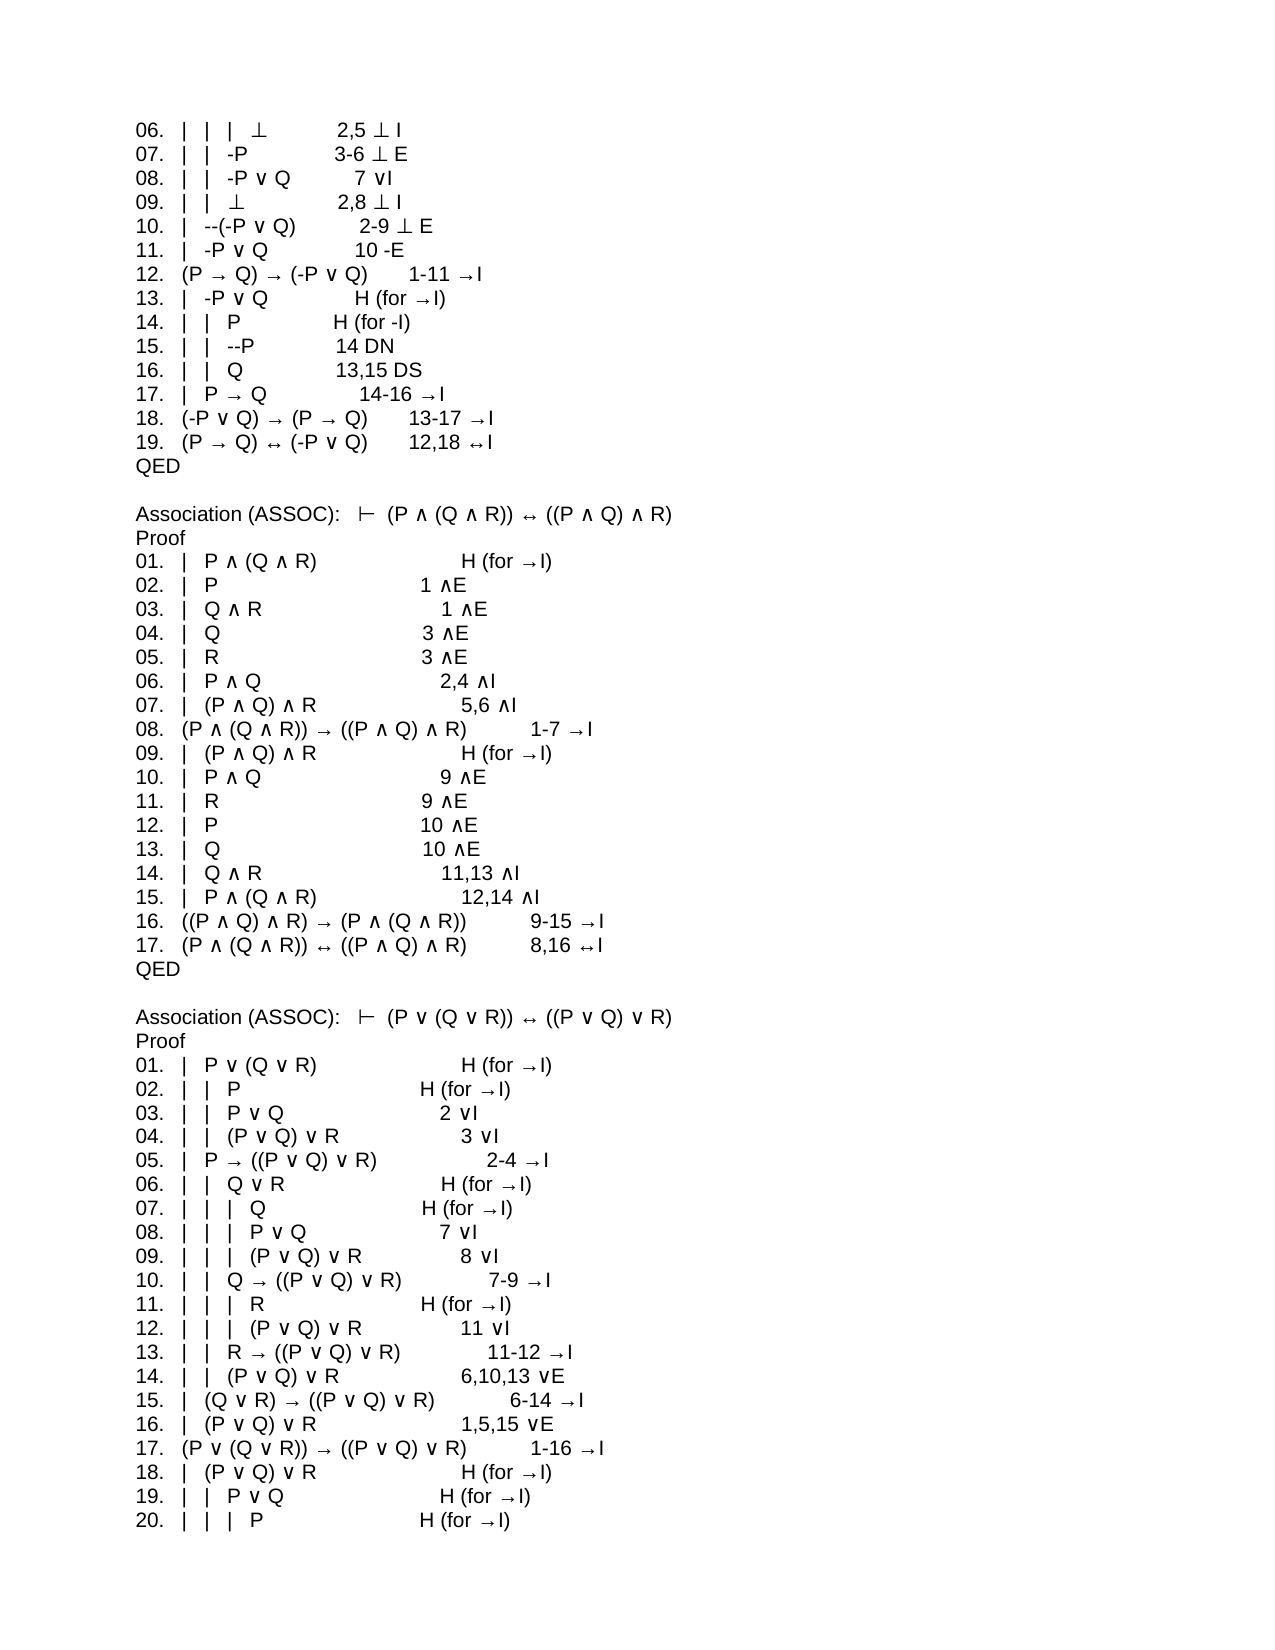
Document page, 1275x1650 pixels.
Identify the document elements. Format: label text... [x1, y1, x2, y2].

text 08. | | -P ∨ Q 7 ∨I [118, 166, 1157, 190]
text Association (ASSOC): ⊢ (P ∨ (Q ∨ R)) ↔ ((P ∨ Q) ∨ R) [118, 1004, 1157, 1028]
text 14. | | (P ∨ Q) ∨ R 6,10,13 ∨E [118, 1364, 1157, 1388]
text 09. | | | (P ∨ Q) ∨ R 8 ∨I [118, 1244, 1157, 1268]
text 02. | P 1 ∧E [118, 573, 1157, 597]
text 13. | -P ∨ Q H (for →I) [118, 286, 1157, 310]
text 16. | (P ∨ Q) ∨ R 1,5,15 ∨E [118, 1412, 1157, 1436]
text 12. (P → Q) → (-P ∨ Q) 1-11 →I [118, 262, 1157, 286]
text 16. ((P ∧ Q) ∧ R) → (P ∧ (Q ∧ R)) 9-15 →I [118, 909, 1157, 933]
text 07. | | -P 3-6 ⊥ E [118, 142, 1157, 166]
text 06. | | Q ∨ R H (for →I) [118, 1172, 1157, 1196]
text 11. | R 9 ∧E [118, 789, 1157, 813]
text 12. | P 10 ∧E [118, 813, 1157, 837]
text 15. | (Q ∨ R) → ((P ∨ Q) ∨ R) 6-14 →I [118, 1388, 1157, 1412]
text 14. | | P H (for -I) [118, 310, 1157, 334]
text 15. | | --P 14 DN [118, 334, 1157, 358]
text 04. | Q 3 ∧E [118, 621, 1157, 645]
text 15. | P ∧ (Q ∧ R) 12,14 ∧I [118, 885, 1157, 909]
text 13. | | R → ((P ∨ Q) ∨ R) 11-12 →I [118, 1340, 1157, 1364]
text 05. | R 3 ∧E [118, 645, 1157, 669]
text QED [118, 957, 1157, 981]
text 04. | | (P ∨ Q) ∨ R 3 ∨I [118, 1124, 1157, 1148]
text Proof [118, 525, 1157, 549]
text 02. | | P H (for →I) [118, 1076, 1157, 1100]
text 08. | | | P ∨ Q 7 ∨I [118, 1220, 1157, 1244]
text 17. | P → Q 14-16 →I [118, 382, 1157, 406]
text 08. (P ∧ (Q ∧ R)) → ((P ∧ Q) ∧ R) 1-7 →I [118, 717, 1157, 741]
text 20. | | | P H (for →I) [118, 1508, 1157, 1532]
text 03. | Q ∧ R 1 ∧E [118, 597, 1157, 621]
text 19. (P → Q) ↔ (-P ∨ Q) 12,18 ↔I [118, 429, 1157, 453]
text 10. | | Q → ((P ∨ Q) ∨ R) 7-9 →I [118, 1268, 1157, 1292]
text 01. | P ∧ (Q ∧ R) H (for →I) [118, 549, 1157, 573]
text 11. | -P ∨ Q 10 -E [118, 238, 1157, 262]
text 06. | | | ⊥ 2,5 ⊥ I [118, 118, 1157, 142]
text 19. | | P ∨ Q H (for →I) [118, 1484, 1157, 1508]
text 11. | | | R H (for →I) [118, 1292, 1157, 1316]
text 03. | | P ∨ Q 2 ∨I [118, 1100, 1157, 1124]
text Association (ASSOC): ⊢ (P ∧ (Q ∧ R)) ↔ ((P ∧ Q) ∧ R) [118, 501, 1157, 525]
text 17. (P ∨ (Q ∨ R)) → ((P ∨ Q) ∨ R) 1-16 →I [118, 1436, 1157, 1460]
text QED [118, 453, 1157, 477]
text 07. | | | Q H (for →I) [118, 1196, 1157, 1220]
text 13. | Q 10 ∧E [118, 837, 1157, 861]
text 12. | | | (P ∨ Q) ∨ R 11 ∨I [118, 1316, 1157, 1340]
text 16. | | Q 13,15 DS [118, 358, 1157, 382]
text 06. | P ∧ Q 2,4 ∧I [118, 669, 1157, 693]
text 05. | P → ((P ∨ Q) ∨ R) 2-4 →I [118, 1148, 1157, 1172]
text Proof [118, 1028, 1157, 1052]
text 10. | P ∧ Q 9 ∧E [118, 765, 1157, 789]
text 14. | Q ∧ R 11,13 ∧I [118, 861, 1157, 885]
text 01. | P ∨ (Q ∨ R) H (for →I) [118, 1052, 1157, 1076]
text 18. (-P ∨ Q) → (P → Q) 13-17 →I [118, 406, 1157, 429]
text 09. | | ⊥ 2,8 ⊥ I [118, 190, 1157, 214]
text 07. | (P ∧ Q) ∧ R 5,6 ∧I [118, 693, 1157, 717]
text 17. (P ∧ (Q ∧ R)) ↔ ((P ∧ Q) ∧ R) 8,16 ↔I [118, 933, 1157, 957]
text 10. | --(-P ∨ Q) 2-9 ⊥ E [118, 214, 1157, 238]
text 18. | (P ∨ Q) ∨ R H (for →I) [118, 1460, 1157, 1484]
text 09. | (P ∧ Q) ∧ R H (for →I) [118, 741, 1157, 765]
